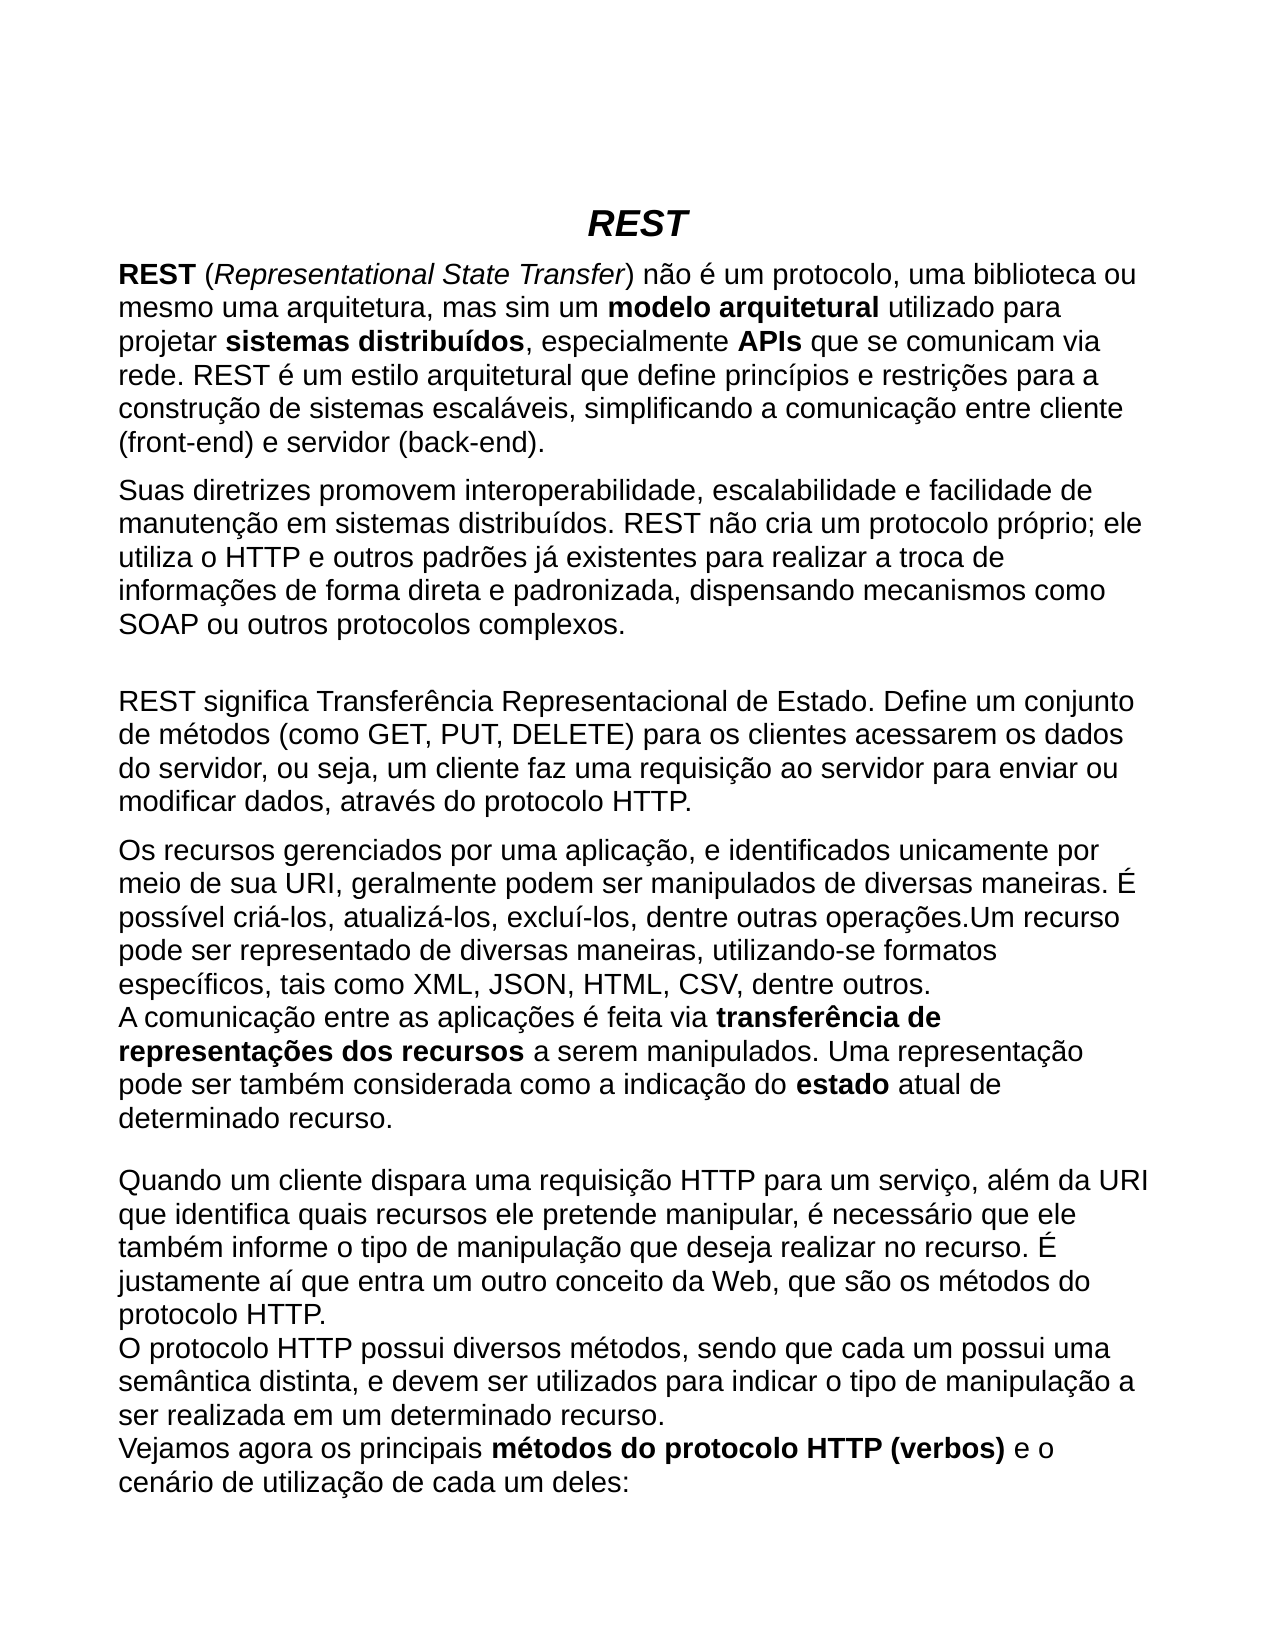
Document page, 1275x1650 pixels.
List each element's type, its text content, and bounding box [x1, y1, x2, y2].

subtitle REST [118, 201, 1157, 244]
text REST (Representational State Transfer) não é um protocolo, uma biblioteca ou mesmo uma arquitetura, mas sim um modelo arquitetural utilizado para projetar sistemas distribuídos, especialmente APIs que se comunicam via rede. REST é um estilo arquitetural que define princípios e restrições para a construção de sistemas escaláveis, simplificando a comunicação entre cliente (front-end) e servidor (back-end). [118, 257, 1157, 458]
subtitle Quando um cliente dispara uma requisição HTTP para um serviço, além da URI que identifica quais recursos ele pretende manipular, é necessário que ele também informe o tipo de manipulação que deseja realizar no recurso. É justamente aí que entra um outro conceito da Web, que são os métodos do protocolo HTTP. [118, 1163, 1157, 1331]
subtitle Os recursos gerenciados por uma aplicação, e identificados unicamente por meio de sua URI, geralmente podem ser manipulados de diversas maneiras. É possível criá-los, atualizá-los, excluí-los, dentre outras operações.Um recurso pode ser representado de diversas maneiras, utilizando-se formatos específicos, tais como XML, JSON, HTML, CSV, dentre outros. [118, 833, 1157, 1000]
text REST significa Transferência Representacional de Estado. Define um conjunto de métodos (como GET, PUT, DELETE) para os clientes acessarem os dados do servidor, ou seja, um cliente faz uma requisição ao servidor para enviar ou modificar dados, através do protocolo HTTP. [118, 684, 1157, 818]
subtitle Vejamos agora os principais métodos do protocolo HTTP (verbos) e o cenário de utilização de cada um deles: [118, 1432, 1157, 1499]
text Suas diretrizes promovem interoperabilidade, escalabilidade e facilidade de manutenção em sistemas distribuídos. REST não cria um protocolo próprio; ele utiliza o HTTP e outros padrões já existentes para realizar a troca de informações de forma direta e padronizada, dispensando mecanismos como SOAP ou outros protocolos complexos. [118, 473, 1157, 641]
subtitle A comunicação entre as aplicações é feita via transferência de representações dos recursos a serem manipulados. Uma representação pode ser também considerada como a indicação do estado atual de determinado recurso. [118, 1000, 1157, 1134]
subtitle O protocolo HTTP possui diversos métodos, sendo que cada um possui uma semântica distinta, e devem ser utilizados para indicar o tipo de manipulação a ser realizada em um determinado recurso. [118, 1331, 1157, 1432]
